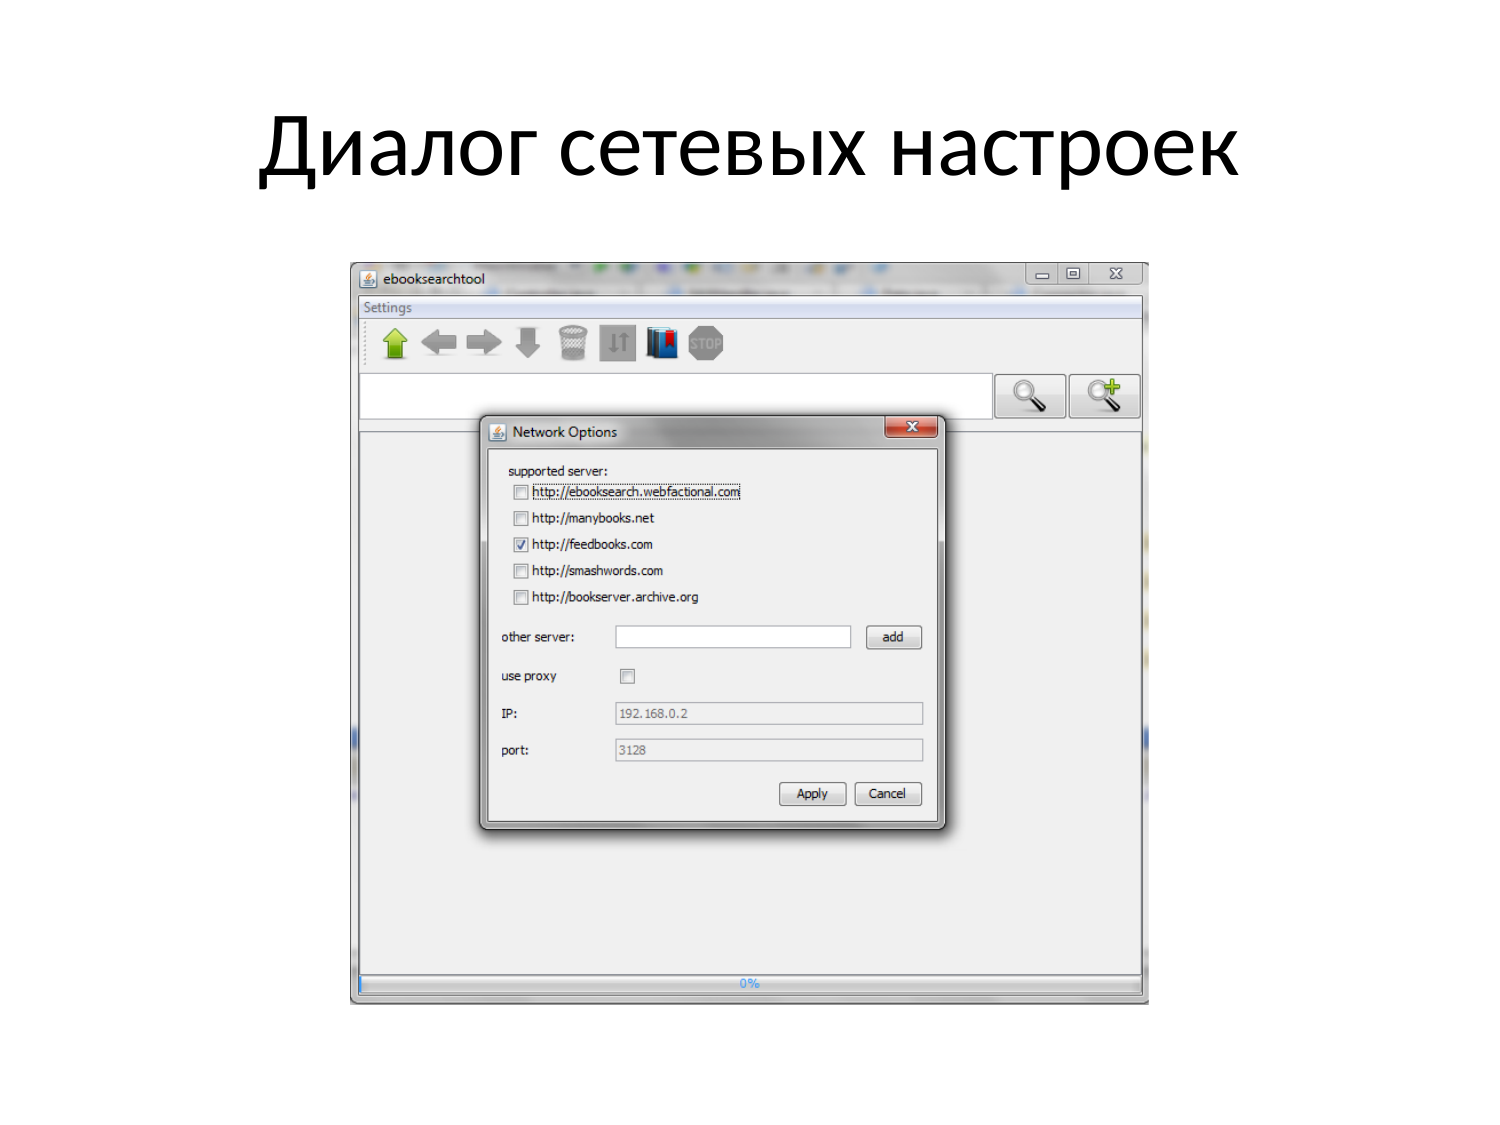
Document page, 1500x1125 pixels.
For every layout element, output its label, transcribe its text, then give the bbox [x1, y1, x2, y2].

title Диалог сетевых настроек [75, 45, 1425, 233]
picture [350, 262, 1150, 1005]
